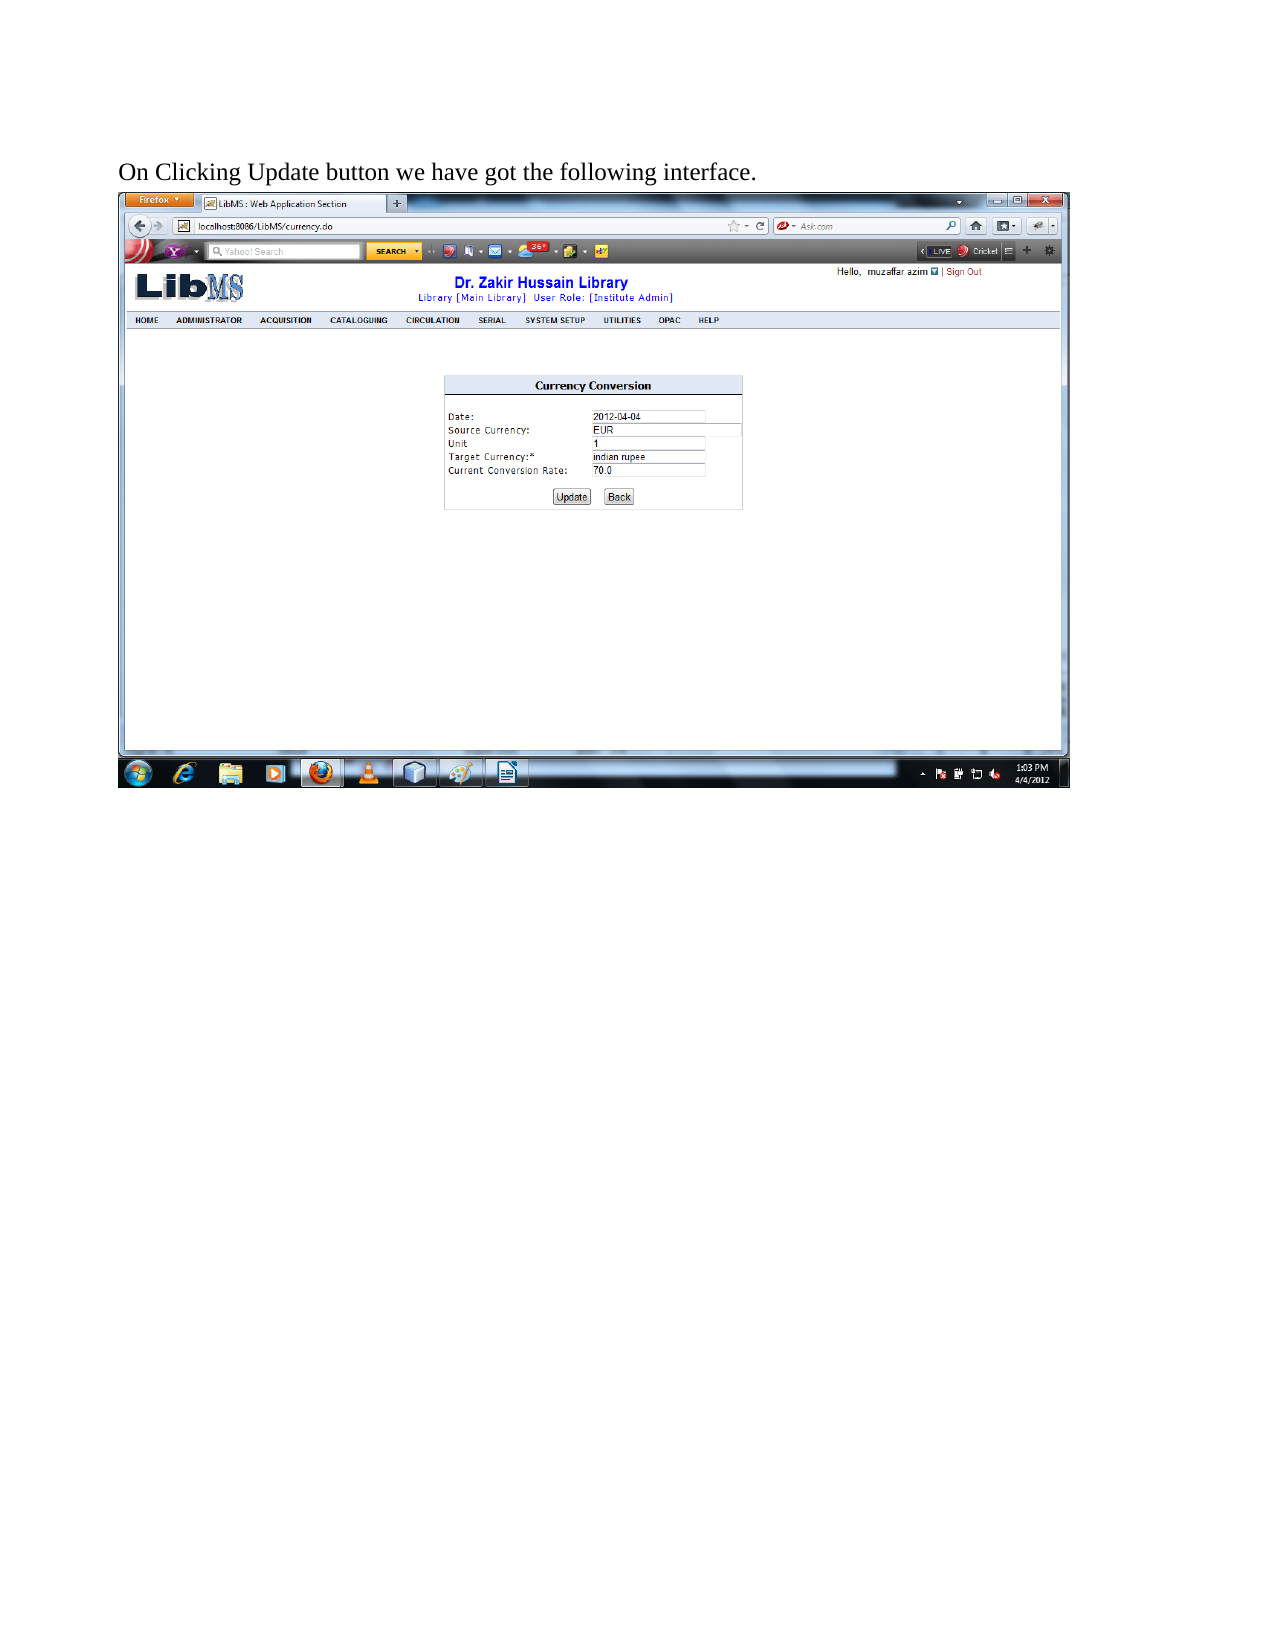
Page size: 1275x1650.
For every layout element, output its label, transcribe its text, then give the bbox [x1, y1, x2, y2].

text On Clicking Update button we have got the following interface. [118, 157, 1157, 186]
picture [118, 192, 1157, 844]
